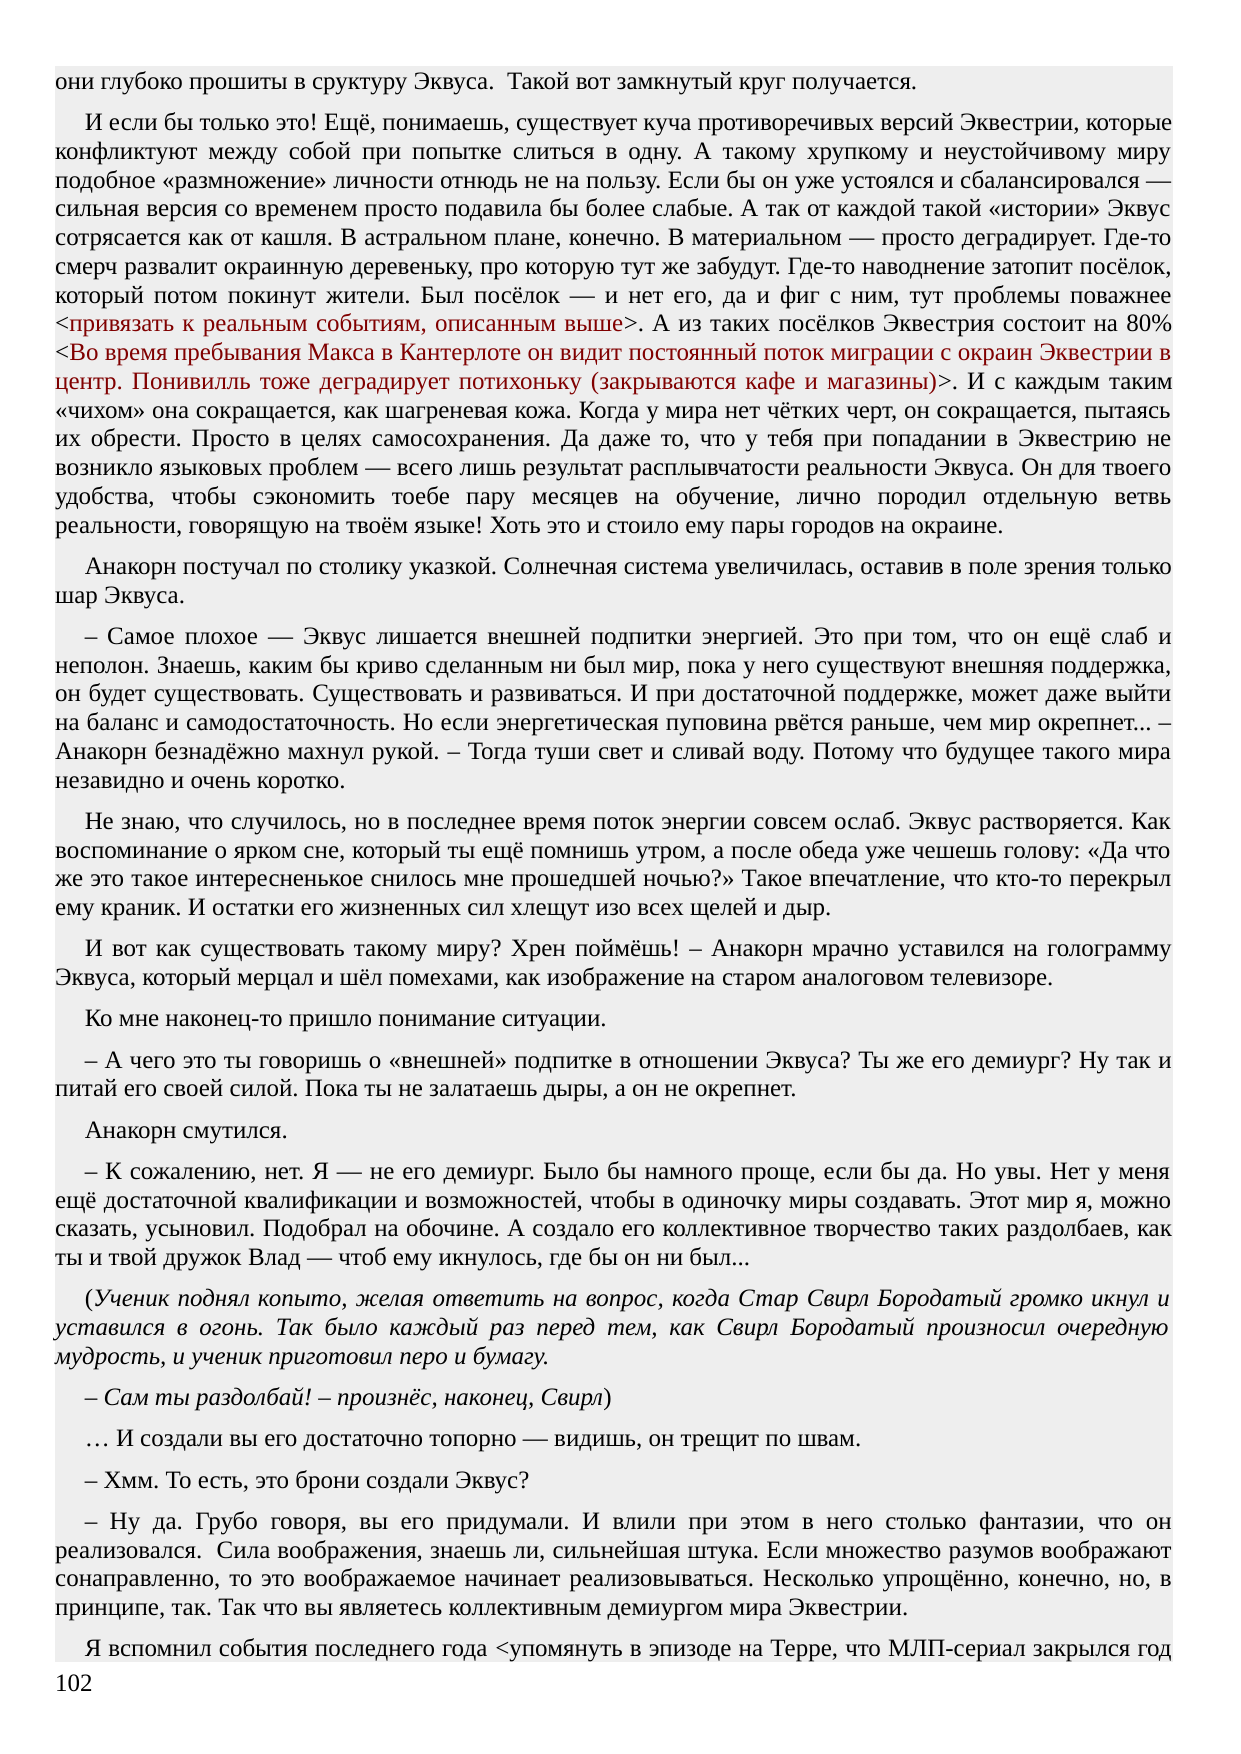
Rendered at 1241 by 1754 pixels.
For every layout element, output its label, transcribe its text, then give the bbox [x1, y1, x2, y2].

text Ко мне наконец-то пришло понимание ситуации. [55, 1003, 1173, 1032]
text – А чего это ты говоришь о «внешней» подпитке в отношении Эквуса? Ты же его демиург? Ну так и питай его своей силой. Пока ты не залатаешь дыры, а он не окрепнет. [55, 1045, 1173, 1102]
text – Самое плохое — Эквус лишается внешней подпитки энергией. Это при том, что он ещё слаб и неполон. Знаешь, каким бы криво сделанным ни был мир, пока у него существуют внешняя поддержка, он будет существовать. Существовать и развиваться. И при достаточной поддержке, может даже выйти на баланс и самодостаточность. Но если энергетическая пуповина рвётся раньше, чем мир окрепнет... – Анакорн безнадёжно махнул рукой. – Тогда туши свет и сливай воду. Потому что будущее такого мира незавидно и очень коротко. [55, 621, 1173, 793]
text И вот как существовать такому миру? Хрен поймёшь! – Анакорн мрачно уставился на голограмму Эквуса, который мерцал и шёл помехами, как изображение на старом аналоговом телевизоре. [55, 933, 1173, 991]
text – Ну да. Грубо говоря, вы его придумали. И влили при этом в него столько фантазии, что он реализовался. Сила воображения, знаешь ли, сильнейшая штука. Если множество разумов воображают сонаправленно, то это воображаемое начинает реализовываться. Несколько упрощённо, конечно, но, в принципе, так. Так что вы являетесь коллективным демиургом мира Эквестрии. [55, 1506, 1173, 1621]
text – Сам ты раздолбай! – произнёс, наконец, Свирл) [55, 1382, 1173, 1411]
text Не знаю, что случилось, но в последнее время поток энергии совсем ослаб. Эквус растворяется. Как воспоминание о ярком сне, который ты ещё помнишь утром, а после обеда уже чешешь голову: «Да что же это такое интересненькое снилось мне прошедшей ночью?» Такое впечатление, что кто-то перекрыл ему краник. И остатки его жизненных сил хлещут изо всех щелей и дыр. [55, 806, 1173, 921]
text Анакорн постучал по столику указкой. Солнечная система увеличилась, оставив в поле зрения только шар Эквуса. [55, 551, 1173, 608]
text – Хмм. То есть, это брони создали Эквус? [55, 1465, 1173, 1493]
text … И создали вы его достаточно топорно — видишь, он трещит по швам. [55, 1423, 1173, 1452]
text Анакорн смутился. [55, 1115, 1173, 1143]
text – К сожалению, нет. Я — не его демиург. Было бы намного проще, если бы да. Но увы. Нет у меня ещё достаточной квалификации и возможностей, чтобы в одиночку миры создавать. Этот мир я, можно сказать, усыновил. Подобрал на обочине. А создало его коллективное творчество таких раздолбаев, как ты и твой дружок Влад — чтоб ему икнулось, где бы он ни был... [55, 1156, 1173, 1271]
text они глубоко прошиты в сруктуру Эквуса. Такой вот замкнутый круг получается. [55, 66, 1173, 95]
text И если бы только это! Ещё, понимаешь, существует куча противоречивых версий Эквестрии, которые конфликтуют между собой при попытке слиться в одну. А такому хрупкому и неустойчивому миру подобное «размножение» личности отнюдь не на пользу. Если бы он уже устоялся и сбалансировался — сильная версия со временем просто подавила бы более слабые. А так от каждой такой «истории» Эквус сотрясается как от кашля. В астральном плане, конечно. В материальном — просто деградирует. Где-то смерч развалит окраинную деревеньку, про которую тут же забудут. Где-то наводнение затопит посёлок, который потом покинут жители. Был посёлок — и нет его, да и фиг с ним, тут проблемы поважнее <привязать к реальным событиям, описанным выше>. А из таких посёлков Эквестрия состоит на 80% <Во время пребывания Макса в Кантерлоте он видит постоянный поток миграции с окраин Эквестрии в центр. Понивилль тоже деградирует потихоньку (закрываются кафе и магазины)>. И с каждым таким «чихом» она сокращается, как шагреневая кожа. Когда у мира нет чётких черт, он сокращается, пытаясь их обрести. Просто в целях самосохранения. Да даже то, что у тебя при попадании в Эквестрию не возникло языковых проблем — всего лишь результат расплывчатости реальности Эквуса. Он для твоего удобства, чтобы сэкономить тоебе пару месяцев на обучение, лично породил отдельную ветвь реальности, говорящую на твоём языке! Хоть это и стоило ему пары городов на окраине. [55, 107, 1173, 538]
text (Ученик поднял копыто, желая ответить на вопрос, когда Стар Свирл Бородатый громко икнул и уставился в огонь. Так было каждый раз перед тем, как Свирл Бородатый произносил очередную мудрость, и ученик приготовил перо и бумагу. [55, 1283, 1173, 1370]
text Я вспомнил события последнего года <упомянуть в эпизоде на Терре, что МЛП-сериал закрылся год [55, 1633, 1173, 1662]
